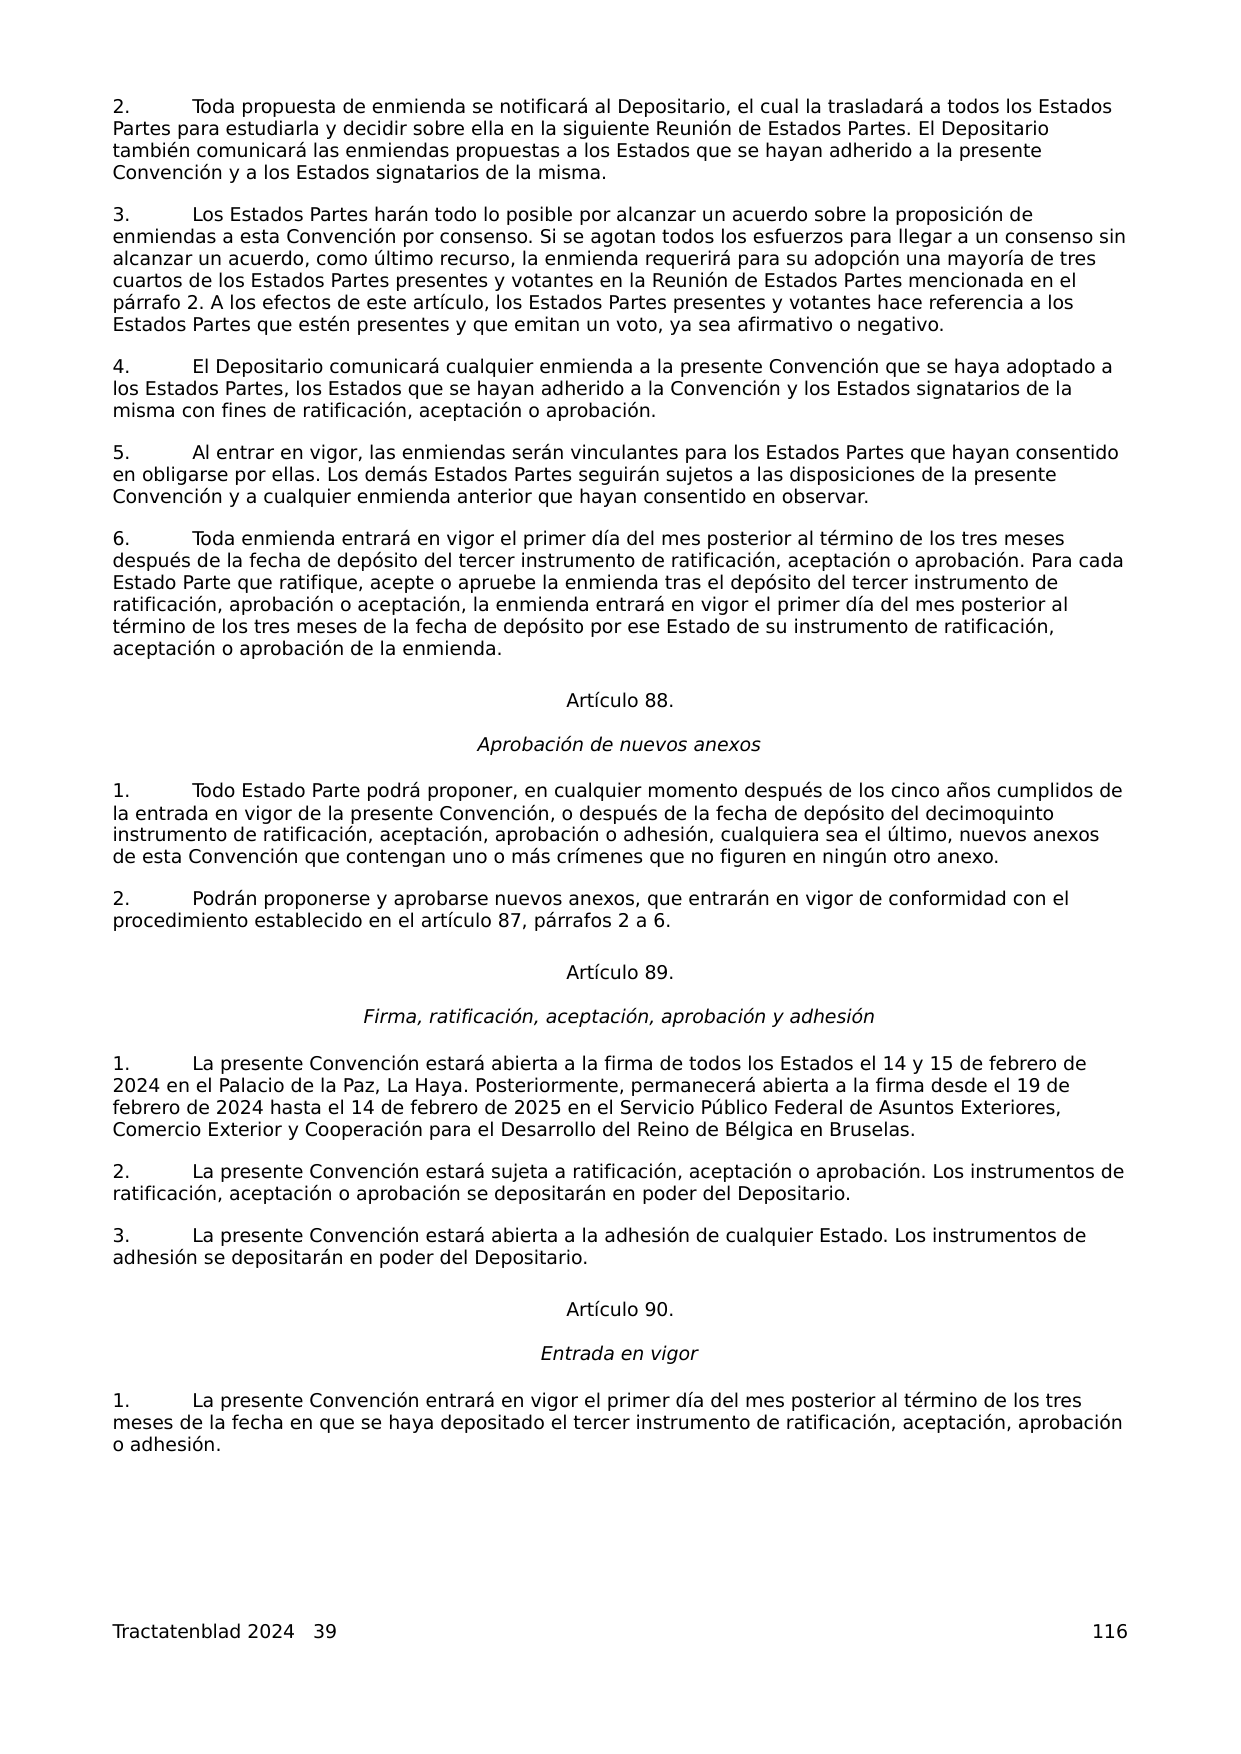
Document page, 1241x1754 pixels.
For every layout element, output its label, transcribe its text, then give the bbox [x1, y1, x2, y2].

subtitle Artículo 90. Entrada en vigor [112, 1299, 1128, 1365]
text 6. Toda enmienda entrará en vigor el primer día del mes posterior al término de los tres meses después de la fecha de depósito del tercer instrumento de ratificación, aceptación o aprobación. Para cada Estado Parte que ratifique, acepte o apruebe la enmienda tras el depósito del tercer instrumento de ratificación, aprobación o aceptación, la enmienda entrará en vigor el primer día del mes posterior al término de los tres meses de la fecha de depósito por ese Estado de su instrumento de ratificación, aceptación o aprobación de la enmienda. [112, 528, 1128, 659]
text 1. Todo Estado Parte podrá proponer, en cualquier momento después de los cinco años cumplidos de la entrada en vigor de la presente Convención, o después de la fecha de depósito del decimoquinto instrumento de ratificación, aceptación, aprobación o adhesión, cualquiera sea el último, nuevos anexos de esta Convención que contengan uno o más crímenes que no figuren en ningún otro anexo. [112, 780, 1128, 868]
text 4. El Depositario comunicará cualquier enmienda a la presente Convención que se haya adoptado a los Estados Partes, los Estados que se hayan adherido a la Convención y los Estados signatarios de la misma con fines de ratificación, aceptación o aprobación. [112, 356, 1128, 422]
subtitle Artículo 89. Firma, ratificación, aceptación, aprobación y adhesión [112, 962, 1128, 1028]
text 5. Al entrar en vigor, las enmiendas serán vinculantes para los Estados Partes que hayan consentido en obligarse por ellas. Los demás Estados Partes seguirán sujetos a las disposiciones de la presente Convención y a cualquier enmienda anterior que hayan consentido en observar. [112, 442, 1128, 508]
text 1. La presente Convención entrará en vigor el primer día del mes posterior al término de los tres meses de la fecha en que se haya depositado el tercer instrumento de ratificación, aceptación, aprobación o adhesión. [112, 1390, 1128, 1456]
text 2. Podrán proponerse y aprobarse nuevos anexos, que entrarán en vigor de conformidad con el procedimiento establecido en el artículo 87, párrafos 2 a 6. [112, 888, 1128, 932]
text 3. La presente Convención estará abierta a la adhesión de cualquier Estado. Los instrumentos de adhesión se depositarán en poder del Depositario. [112, 1225, 1128, 1269]
subtitle Artículo 88. Aprobación de nuevos anexos [112, 689, 1128, 755]
text 2. Toda propuesta de enmienda se notificará al Depositario, el cual la trasladará a todos los Estados Partes para estudiarla y decidir sobre ella en la siguiente Reunión de Estados Partes. El Depositario también comunicará las enmiendas propuestas a los Estados que se hayan adherido a la presente Convención y a los Estados signatarios de la misma. [112, 96, 1128, 184]
text 2. La presente Convención estará sujeta a ratificación, aceptación o aprobación. Los instrumentos de ratificación, aceptación o aprobación se depositarán en poder del Depositario. [112, 1161, 1128, 1205]
text 1. La presente Convención estará abierta a la firma de todos los Estados el 14 y 15 de febrero de 2024 en el Palacio de la Paz, La Haya. Posteriormente, permanecerá abierta a la firma desde el 19 de febrero de 2024 hasta el 14 de febrero de 2025 en el Servicio Público Federal de Asuntos Exteriores, Comercio Exterior y Cooperación para el Desarrollo del Reino de Bélgica en Bruselas. [112, 1053, 1128, 1141]
text 3. Los Estados Partes harán todo lo posible por alcanzar un acuerdo sobre la proposición de enmiendas a esta Convención por consenso. Si se agotan todos los esfuerzos para llegar a un consenso sin alcanzar un acuerdo, como último recurso, la enmienda requerirá para su adopción una mayoría de tres cuartos de los Estados Partes presentes y votantes en la Reunión de Estados Partes mencionada en el párrafo 2. A los efectos de este artículo, los Estados Partes presentes y votantes hace referencia a los Estados Partes que estén presentes y que emitan un voto, ya sea afirmativo o negativo. [112, 204, 1128, 336]
